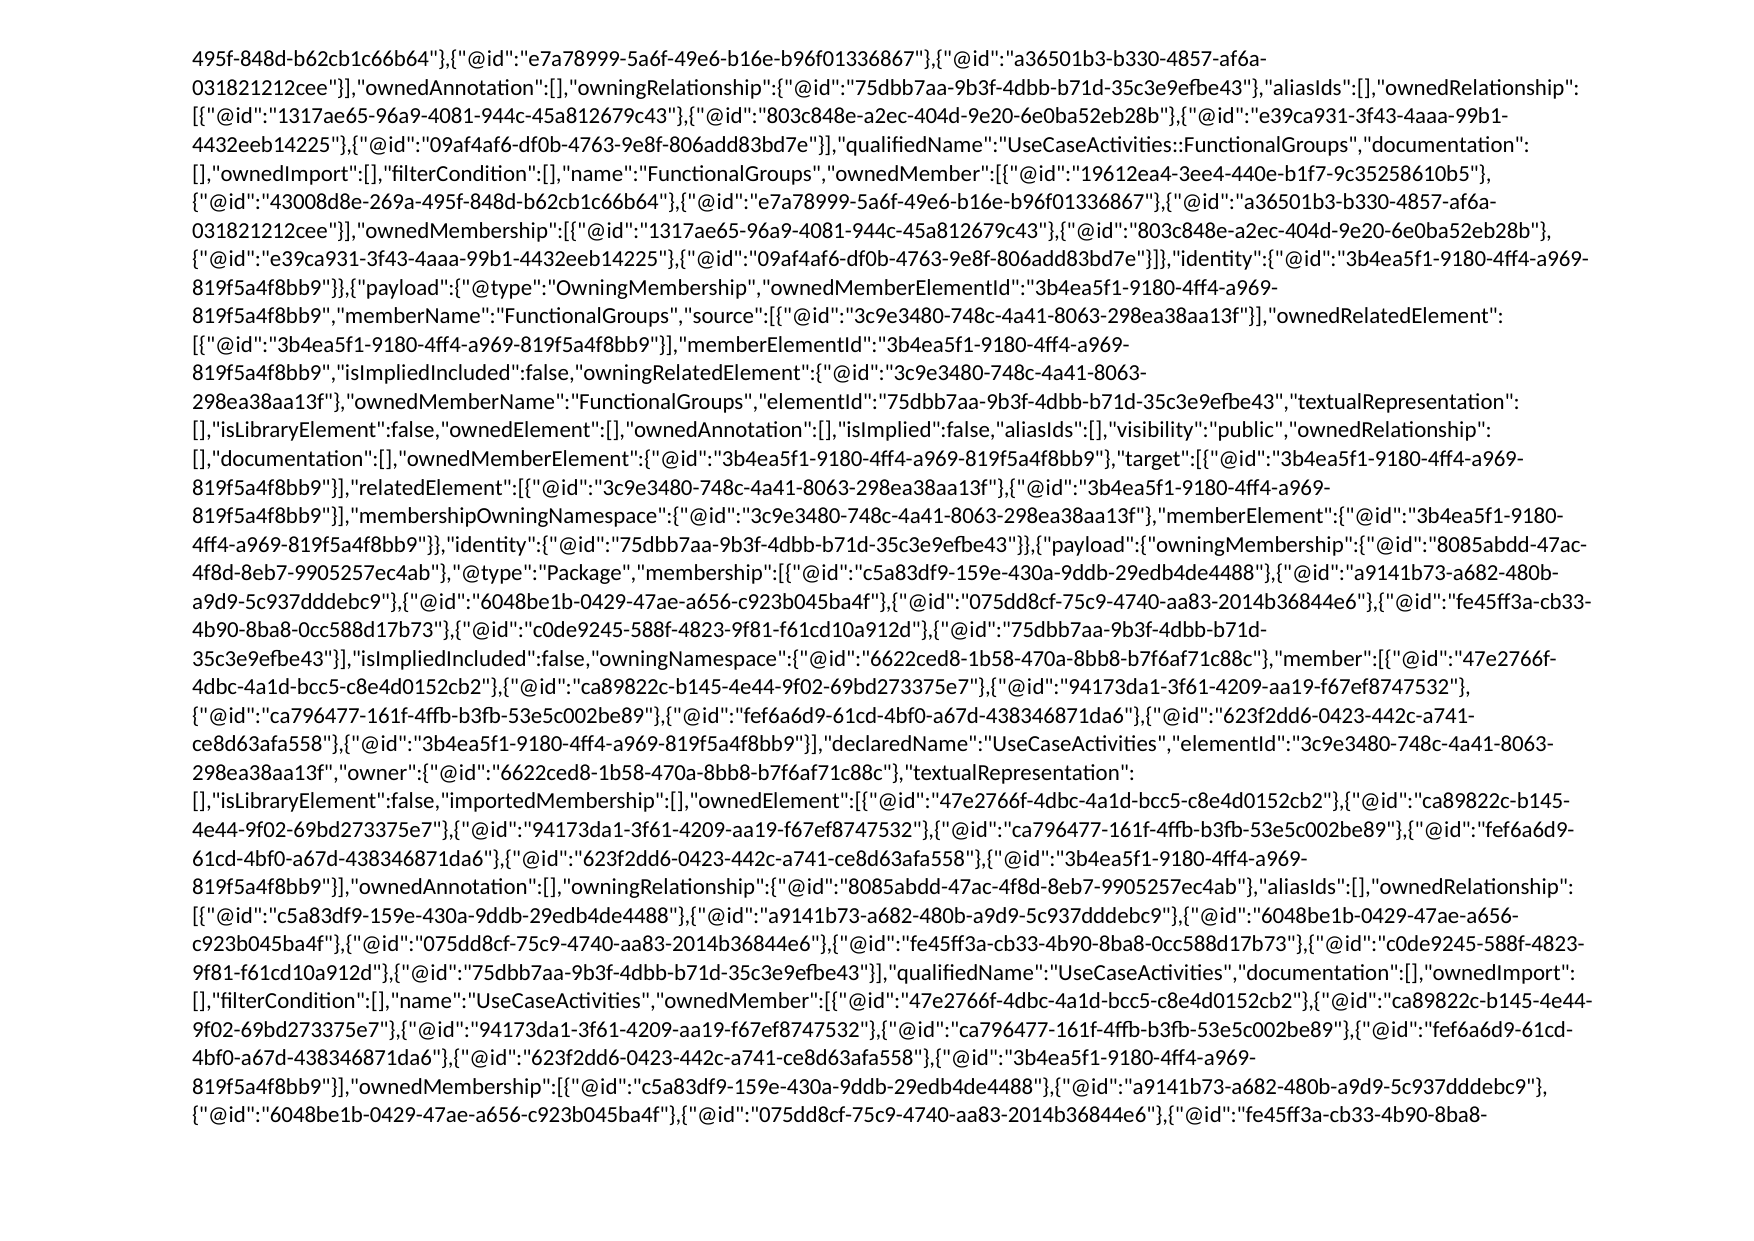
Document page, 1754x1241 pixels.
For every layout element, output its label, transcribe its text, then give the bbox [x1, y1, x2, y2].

text 495f-848d-b62cb1c66b64"},{"@id":"e7a78999-5a6f-49e6-b16e-b96f01336867"},{"@id":"a36501b3-b330-4857-af6a-031821212cee"}],"ownedAnnotation":[],"owningRelationship":{"@id":"75dbb7aa-9b3f-4dbb-b71d-35c3e9efbe43"},"aliasIds":[],"ownedRelationship":[{"@id":"1317ae65-96a9-4081-944c-45a812679c43"},{"@id":"803c848e-a2ec-404d-9e20-6e0ba52eb28b"},{"@id":"e39ca931-3f43-4aaa-99b1-4432eeb14225"},{"@id":"09af4af6-df0b-4763-9e8f-806add83bd7e"}],"qualifiedName":"UseCaseActivities::FunctionalGroups","documentation":[],"ownedImport":[],"filterCondition":[],"name":"FunctionalGroups","ownedMember":[{"@id":"19612ea4-3ee4-440e-b1f7-9c35258610b5"},{"@id":"43008d8e-269a-495f-848d-b62cb1c66b64"},{"@id":"e7a78999-5a6f-49e6-b16e-b96f01336867"},{"@id":"a36501b3-b330-4857-af6a-031821212cee"}],"ownedMembership":[{"@id":"1317ae65-96a9-4081-944c-45a812679c43"},{"@id":"803c848e-a2ec-404d-9e20-6e0ba52eb28b"},{"@id":"e39ca931-3f43-4aaa-99b1-4432eeb14225"},{"@id":"09af4af6-df0b-4763-9e8f-806add83bd7e"}]},"identity":{"@id":"3b4ea5f1-9180-4ff4-a969-819f5a4f8bb9"}},{"payload":{"@type":"OwningMembership","ownedMemberElementId":"3b4ea5f1-9180-4ff4-a969-819f5a4f8bb9","memberName":"FunctionalGroups","source":[{"@id":"3c9e3480-748c-4a41-8063-298ea38aa13f"}],"ownedRelatedElement":[{"@id":"3b4ea5f1-9180-4ff4-a969-819f5a4f8bb9"}],"memberElementId":"3b4ea5f1-9180-4ff4-a969-819f5a4f8bb9","isImpliedIncluded":false,"owningRelatedElement":{"@id":"3c9e3480-748c-4a41-8063-298ea38aa13f"},"ownedMemberName":"FunctionalGroups","elementId":"75dbb7aa-9b3f-4dbb-b71d-35c3e9efbe43","textualRepresentation":[],"isLibraryElement":false,"ownedElement":[],"ownedAnnotation":[],"isImplied":false,"aliasIds":[],"visibility":"public","ownedRelationship":[],"documentation":[],"ownedMemberElement":{"@id":"3b4ea5f1-9180-4ff4-a969-819f5a4f8bb9"},"target":[{"@id":"3b4ea5f1-9180-4ff4-a969-819f5a4f8bb9"}],"relatedElement":[{"@id":"3c9e3480-748c-4a41-8063-298ea38aa13f"},{"@id":"3b4ea5f1-9180-4ff4-a969-819f5a4f8bb9"}],"membershipOwningNamespace":{"@id":"3c9e3480-748c-4a41-8063-298ea38aa13f"},"memberElement":{"@id":"3b4ea5f1-9180-4ff4-a969-819f5a4f8bb9"}},"identity":{"@id":"75dbb7aa-9b3f-4dbb-b71d-35c3e9efbe43"}},{"payload":{"owningMembership":{"@id":"8085abdd-47ac-4f8d-8eb7-9905257ec4ab"},"@type":"Package","membership":[{"@id":"c5a83df9-159e-430a-9ddb-29edb4de4488"},{"@id":"a9141b73-a682-480b-a9d9-5c937dddebc9"},{"@id":"6048be1b-0429-47ae-a656-c923b045ba4f"},{"@id":"075dd8cf-75c9-4740-aa83-2014b36844e6"},{"@id":"fe45ff3a-cb33-4b90-8ba8-0cc588d17b73"},{"@id":"c0de9245-588f-4823-9f81-f61cd10a912d"},{"@id":"75dbb7aa-9b3f-4dbb-b71d-35c3e9efbe43"}],"isImpliedIncluded":false,"owningNamespace":{"@id":"6622ced8-1b58-470a-8bb8-b7f6af71c88c"},"member":[{"@id":"47e2766f-4dbc-4a1d-bcc5-c8e4d0152cb2"},{"@id":"ca89822c-b145-4e44-9f02-69bd273375e7"},{"@id":"94173da1-3f61-4209-aa19-f67ef8747532"},{"@id":"ca796477-161f-4ffb-b3fb-53e5c002be89"},{"@id":"fef6a6d9-61cd-4bf0-a67d-438346871da6"},{"@id":"623f2dd6-0423-442c-a741-ce8d63afa558"},{"@id":"3b4ea5f1-9180-4ff4-a969-819f5a4f8bb9"}],"declaredName":"UseCaseActivities","elementId":"3c9e3480-748c-4a41-8063-298ea38aa13f","owner":{"@id":"6622ced8-1b58-470a-8bb8-b7f6af71c88c"},"textualRepresentation":[],"isLibraryElement":false,"importedMembership":[],"ownedElement":[{"@id":"47e2766f-4dbc-4a1d-bcc5-c8e4d0152cb2"},{"@id":"ca89822c-b145-4e44-9f02-69bd273375e7"},{"@id":"94173da1-3f61-4209-aa19-f67ef8747532"},{"@id":"ca796477-161f-4ffb-b3fb-53e5c002be89"},{"@id":"fef6a6d9-61cd-4bf0-a67d-438346871da6"},{"@id":"623f2dd6-0423-442c-a741-ce8d63afa558"},{"@id":"3b4ea5f1-9180-4ff4-a969-819f5a4f8bb9"}],"ownedAnnotation":[],"owningRelationship":{"@id":"8085abdd-47ac-4f8d-8eb7-9905257ec4ab"},"aliasIds":[],"ownedRelationship":[{"@id":"c5a83df9-159e-430a-9ddb-29edb4de4488"},{"@id":"a9141b73-a682-480b-a9d9-5c937dddebc9"},{"@id":"6048be1b-0429-47ae-a656-c923b045ba4f"},{"@id":"075dd8cf-75c9-4740-aa83-2014b36844e6"},{"@id":"fe45ff3a-cb33-4b90-8ba8-0cc588d17b73"},{"@id":"c0de9245-588f-4823-9f81-f61cd10a912d"},{"@id":"75dbb7aa-9b3f-4dbb-b71d-35c3e9efbe43"}],"qualifiedName":"UseCaseActivities","documentation":[],"ownedImport":[],"filterCondition":[],"name":"UseCaseActivities","ownedMember":[{"@id":"47e2766f-4dbc-4a1d-bcc5-c8e4d0152cb2"},{"@id":"ca89822c-b145-4e44-9f02-69bd273375e7"},{"@id":"94173da1-3f61-4209-aa19-f67ef8747532"},{"@id":"ca796477-161f-4ffb-b3fb-53e5c002be89"},{"@id":"fef6a6d9-61cd-4bf0-a67d-438346871da6"},{"@id":"623f2dd6-0423-442c-a741-ce8d63afa558"},{"@id":"3b4ea5f1-9180-4ff4-a969-819f5a4f8bb9"}],"ownedMembership":[{"@id":"c5a83df9-159e-430a-9ddb-29edb4de4488"},{"@id":"a9141b73-a682-480b-a9d9-5c937dddebc9"},{"@id":"6048be1b-0429-47ae-a656-c923b045ba4f"},{"@id":"075dd8cf-75c9-4740-aa83-2014b36844e6"},{"@id":"fe45ff3a-cb33-4b90-8ba8- [192, 44, 1606, 1129]
